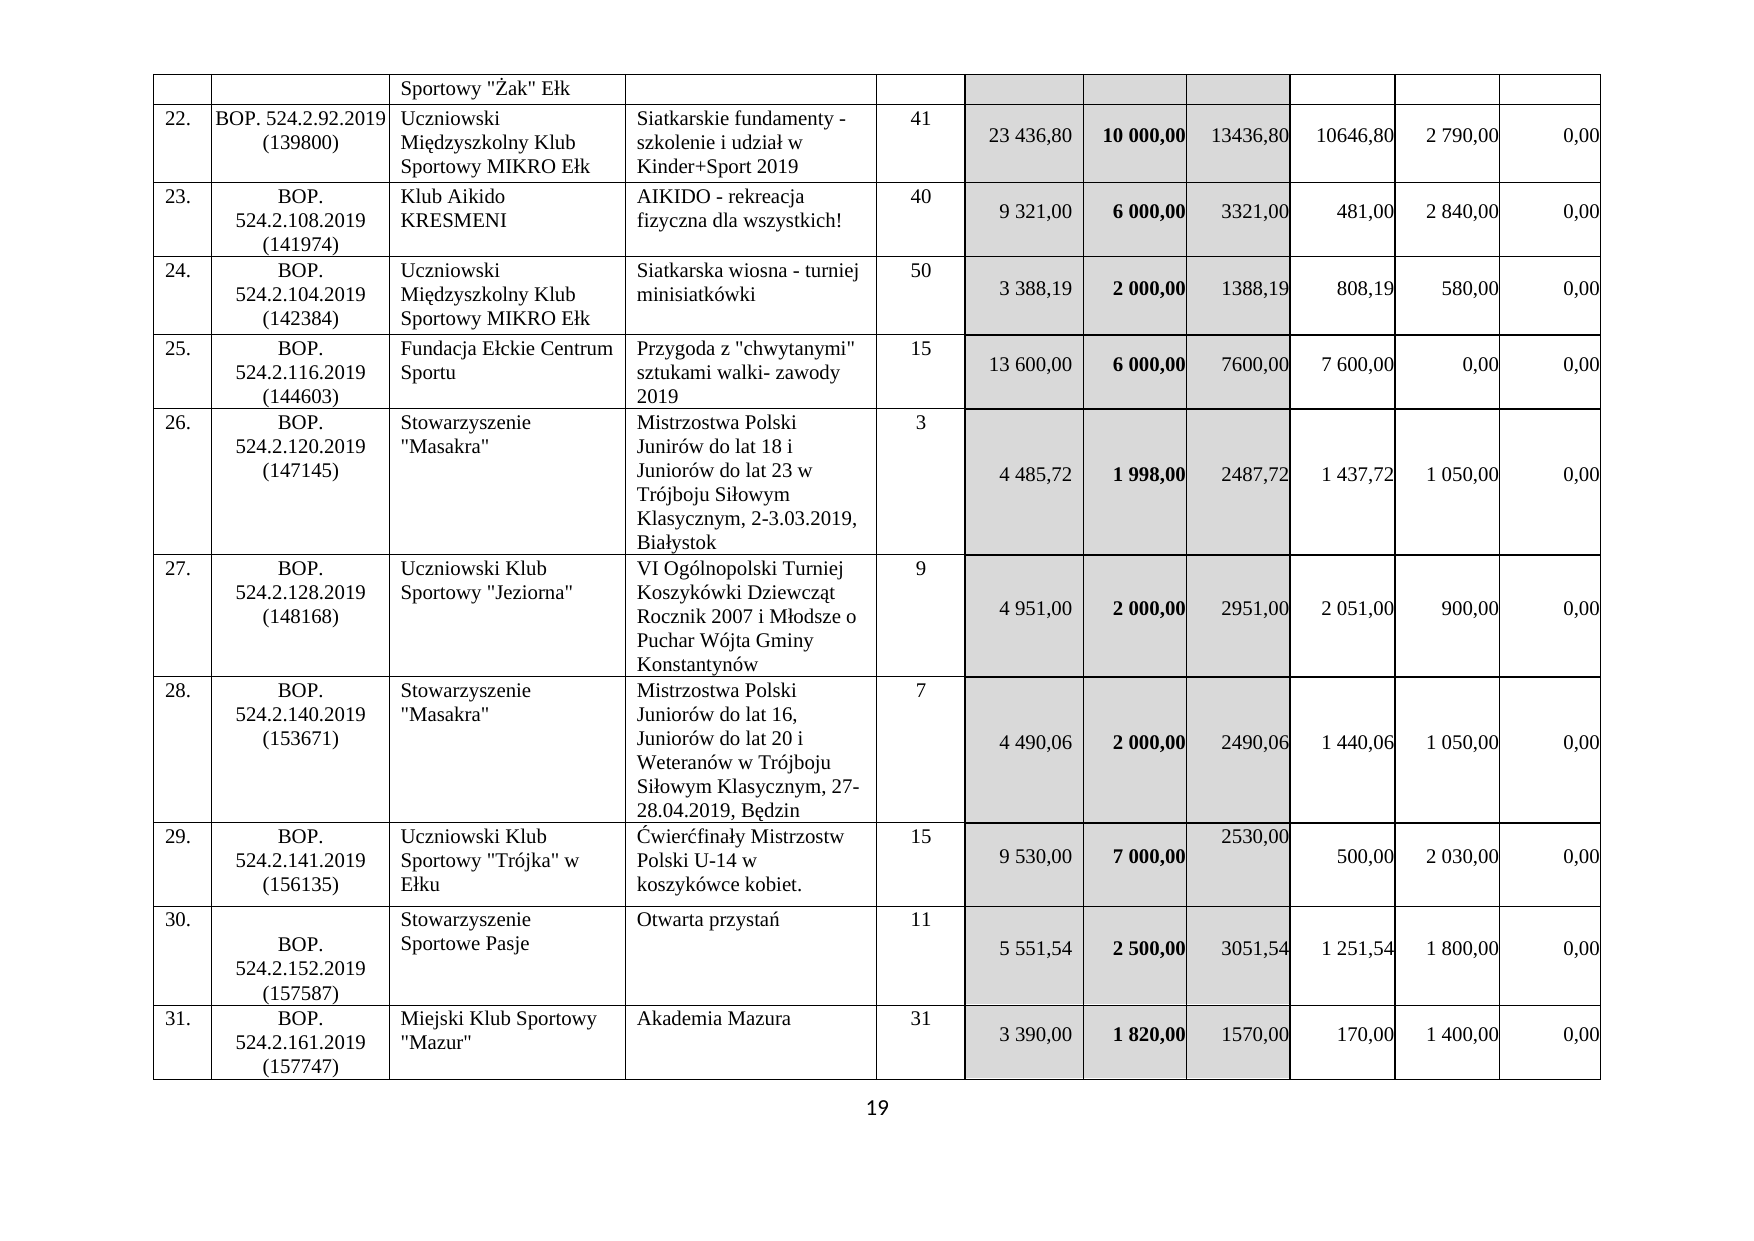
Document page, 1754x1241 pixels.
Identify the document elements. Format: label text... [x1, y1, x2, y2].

table_cell 7 600,00 [1291, 336, 1394, 408]
table_cell 0,00 [1500, 678, 1600, 822]
table_cell 5 551,54 [966, 907, 1083, 1004]
table_cell 31 [877, 1006, 964, 1078]
table_cell BOP. 524.2.92.2019 (139800) [212, 105, 389, 182]
table_cell [212, 75, 389, 104]
table_cell BOP. 524.2.128.2019 (148168) [212, 555, 389, 676]
table_cell [1084, 75, 1186, 104]
table_cell 2 030,00 [1396, 824, 1499, 906]
table_cell [966, 75, 1083, 104]
table_cell [154, 907, 211, 1004]
table_cell BOP. 524.2.140.2019 (153671) [212, 677, 389, 822]
table_cell 3321,00 [1187, 183, 1289, 256]
table_cell 1 050,00 [1396, 678, 1499, 822]
table_cell Uczniowski Klub Sportowy "Trójka" w Ełku [390, 823, 625, 906]
table_cell [154, 677, 211, 822]
table_cell Ćwierćfinały Mistrzostw Polski U-14 w koszykówce kobiet. [626, 823, 876, 906]
table_cell 170,00 [1291, 1006, 1394, 1078]
table_cell Mistrzostwa Polski Junirów do lat 18 i Juniorów do lat 23 w Trójboju Siłowym Klasycznym, 2-3.03.2019, Białystok [626, 409, 876, 554]
table_cell 9 530,00 [966, 824, 1083, 906]
table_cell 9 [877, 555, 964, 676]
table_cell AIKIDO - rekreacja fizyczna dla wszystkich! [626, 183, 876, 256]
table_cell 1 251,54 [1291, 907, 1394, 1004]
table_cell 2 790,00 [1396, 105, 1499, 182]
table_cell Sportowy "Żak" Ełk [390, 75, 625, 104]
table_cell 2487,72 [1187, 410, 1289, 554]
table_cell Siatkarskie fundamenty - szkolenie i udział w Kinder+Sport 2019 [626, 105, 876, 182]
table_cell BOP. 524.2.152.2019 (157587) [212, 907, 389, 1004]
table_cell 4 951,00 [966, 556, 1083, 676]
table_cell Mistrzostwa Polski Juniorów do lat 16, Juniorów do lat 20 i Weteranów w Trójboju Siłowym Klasycznym, 27-28.04.2019, Będzin [626, 677, 876, 822]
table_cell 0,00 [1500, 824, 1600, 906]
table_cell 500,00 [1291, 824, 1394, 906]
table_cell 13 600,00 [966, 336, 1083, 408]
table_cell 0,00 [1500, 556, 1600, 676]
table_cell [626, 75, 876, 104]
table_cell 11 [877, 907, 964, 1004]
table_cell [1396, 75, 1499, 104]
table_cell [154, 105, 211, 182]
table_cell 2 000,00 [1084, 257, 1186, 334]
table_cell [154, 409, 211, 554]
table_cell 13436,80 [1187, 105, 1289, 182]
table_cell 3 390,00 [966, 1006, 1083, 1078]
table_cell BOP. 524.2.120.2019 (147145) [212, 409, 389, 554]
table_cell [877, 75, 964, 104]
table_cell [154, 1006, 211, 1078]
table_cell 1 998,00 [1084, 410, 1186, 554]
table_cell 9 321,00 [966, 183, 1083, 256]
table_cell BOP. 524.2.141.2019 (156135) [212, 823, 389, 906]
table_cell 1388,19 [1187, 257, 1289, 334]
table_cell 1 400,00 [1396, 1006, 1499, 1078]
table_cell 7 000,00 [1084, 824, 1186, 906]
table_cell 3 [877, 409, 964, 554]
table_cell Uczniowski Międzyszkolny Klub Sportowy MIKRO Ełk [390, 105, 625, 182]
table_cell BOP. 524.2.108.2019 (141974) [212, 183, 389, 256]
table_cell [154, 257, 211, 334]
table_cell 808,19 [1291, 257, 1394, 334]
table_cell 0,00 [1500, 257, 1600, 334]
table_cell 0,00 [1500, 105, 1600, 182]
table_cell 0,00 [1500, 410, 1600, 554]
table_cell 2 840,00 [1396, 183, 1499, 256]
table_cell 3 388,19 [966, 257, 1083, 334]
table_cell 0,00 [1500, 907, 1600, 1004]
table_cell Fundacja Ełckie Centrum Sportu [390, 335, 625, 408]
table_cell 23 436,80 [966, 105, 1083, 182]
table_cell Otwarta przystań [626, 907, 876, 1004]
table_cell Przygoda z "chwytanymi" sztukami walki- zawody 2019 [626, 335, 876, 408]
table_cell BOP. 524.2.116.2019 (144603) [212, 335, 389, 408]
table_cell 3051,54 [1187, 907, 1289, 1004]
table_cell 2 051,00 [1291, 556, 1394, 676]
table_cell 0,00 [1396, 336, 1499, 408]
table_cell 10 000,00 [1084, 105, 1186, 182]
table_cell 1570,00 [1187, 1006, 1289, 1078]
table_cell 1 820,00 [1084, 1006, 1186, 1078]
table_cell [1500, 75, 1600, 104]
table_cell Uczniowski Międzyszkolny Klub Sportowy MIKRO Ełk [390, 257, 625, 334]
table_cell 15 [877, 823, 964, 906]
table_cell 2490,06 [1187, 678, 1289, 822]
table_cell [154, 335, 211, 408]
table_cell 0,00 [1500, 183, 1600, 256]
table_cell 1 800,00 [1396, 907, 1499, 1004]
table_cell [1291, 75, 1394, 104]
table_cell 4 490,06 [966, 678, 1083, 822]
table_cell 1 050,00 [1396, 410, 1499, 554]
table_cell Stowarzyszenie Sportowe Pasje [390, 907, 625, 1004]
table_cell BOP. 524.2.161.2019 (157747) [212, 1006, 389, 1078]
table_cell 2951,00 [1187, 556, 1289, 676]
table_cell 1 437,72 [1291, 410, 1394, 554]
table_cell [154, 555, 211, 676]
table_cell VI Ogólnopolski Turniej Koszykówki Dziewcząt Rocznik 2007 i Młodsze o Puchar Wójta Gminy Konstantynów [626, 555, 876, 676]
table_cell 10646,80 [1291, 105, 1394, 182]
table_cell 2 000,00 [1084, 678, 1186, 822]
table_cell [1187, 75, 1289, 104]
table_cell Akademia Mazura [626, 1006, 876, 1078]
table_cell Stowarzyszenie "Masakra" [390, 677, 625, 822]
table_cell 2530,00 [1187, 824, 1289, 906]
table_cell 6 000,00 [1084, 183, 1186, 256]
table_cell 2 000,00 [1084, 556, 1186, 676]
table_cell 40 [877, 183, 964, 256]
table_cell 2 500,00 [1084, 907, 1186, 1004]
table_cell 481,00 [1291, 183, 1394, 256]
table_cell 0,00 [1500, 1006, 1600, 1078]
table_cell 580,00 [1396, 257, 1499, 334]
table_cell Uczniowski Klub Sportowy "Jeziorna" [390, 555, 625, 676]
table_cell [154, 183, 211, 256]
table_cell 15 [877, 335, 964, 408]
table_cell 50 [877, 257, 964, 334]
table_cell 0,00 [1500, 336, 1600, 408]
table_cell 41 [877, 105, 964, 182]
table_cell 4 485,72 [966, 410, 1083, 554]
table_cell Klub Aikido KRESMENI [390, 183, 625, 256]
table_cell Stowarzyszenie "Masakra" [390, 409, 625, 554]
table_cell 7600,00 [1187, 336, 1289, 408]
table_cell 6 000,00 [1084, 336, 1186, 408]
table_cell [154, 75, 211, 104]
table_cell [154, 823, 211, 906]
table_cell 1 440,06 [1291, 678, 1394, 822]
table_cell 900,00 [1396, 556, 1499, 676]
table_cell Miejski Klub Sportowy "Mazur" [390, 1006, 625, 1078]
table_cell 7 [877, 677, 964, 822]
table_cell BOP. 524.2.104.2019 (142384) [212, 257, 389, 334]
table_cell Siatkarska wiosna - turniej minisiatkówki [626, 257, 876, 334]
